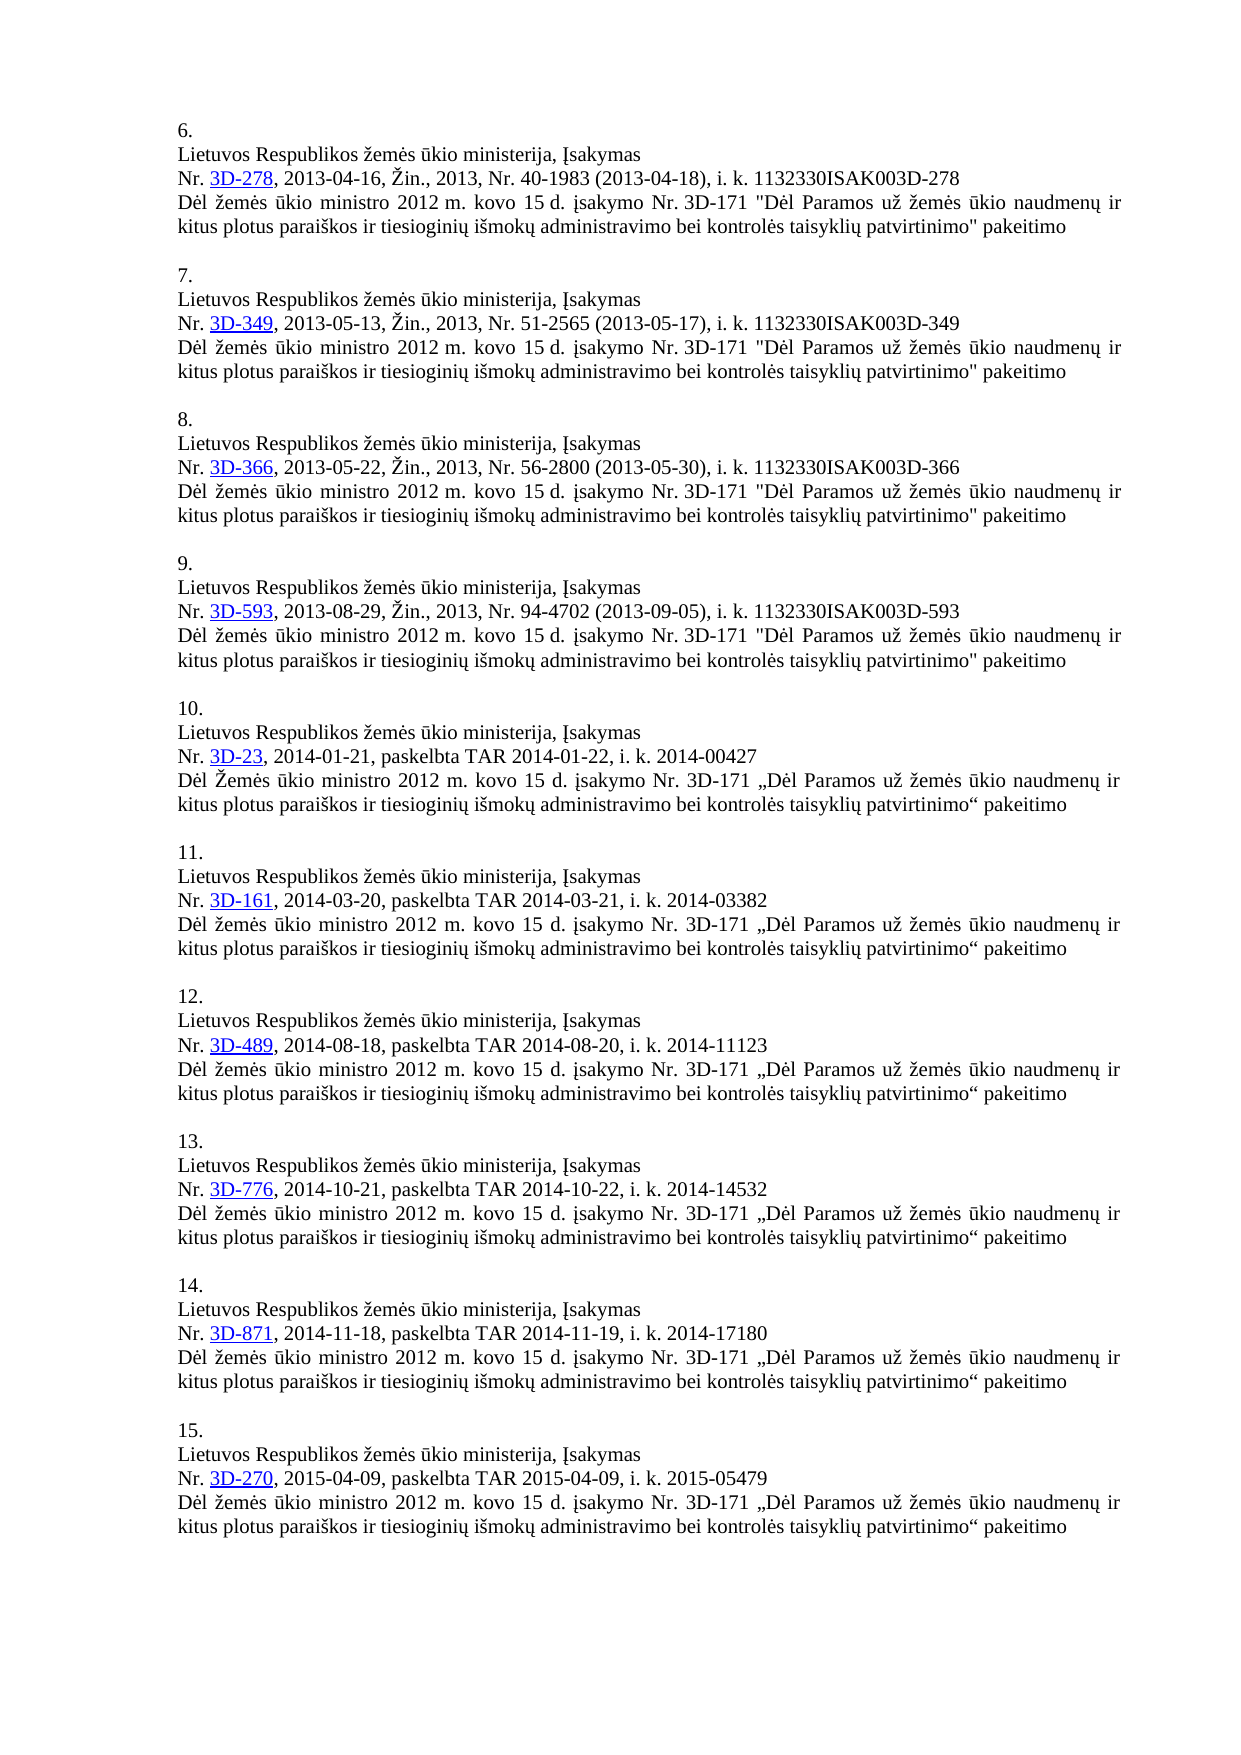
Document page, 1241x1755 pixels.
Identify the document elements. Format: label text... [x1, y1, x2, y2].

text 10. [177, 696, 1122, 720]
text Nr. 3D-776, 2014-10-21, paskelbta TAR 2014-10-22, i. k. 2014-14532 [177, 1177, 1122, 1201]
text 11. [177, 840, 1122, 864]
text Lietuvos Respublikos žemės ūkio ministerija, Įsakymas [177, 1442, 1122, 1466]
text 9. [177, 551, 1122, 575]
text Dėl žemės ūkio ministro 2012 m. kovo 15 d. įsakymo Nr. 3D-171 „Dėl Paramos už žemės ūkio naudmenų ir kitus plotus paraiškos ir tiesioginių išmokų administravimo bei kontrolės taisyklių patvirtinimo“ pakeitimo [177, 1201, 1122, 1249]
text Nr. 3D-489, 2014-08-18, paskelbta TAR 2014-08-20, i. k. 2014-11123 [177, 1032, 1122, 1057]
text Lietuvos Respublikos žemės ūkio ministerija, Įsakymas [177, 1008, 1122, 1032]
text Lietuvos Respublikos žemės ūkio ministerija, Įsakymas [177, 431, 1122, 455]
text Dėl žemės ūkio ministro 2012 m. kovo 15 d. įsakymo Nr. 3D-171 "Dėl Paramos už žemės ūkio naudmenų ir kitus plotus paraiškos ir tiesioginių išmokų administravimo bei kontrolės taisyklių patvirtinimo" pakeitimo [177, 479, 1122, 527]
text Lietuvos Respublikos žemės ūkio ministerija, Įsakymas [177, 1153, 1122, 1177]
text Nr. 3D-349, 2013-05-13, Žin., 2013, Nr. 51-2565 (2013-05-17), i. k. 1132330ISAK003D-349 [177, 311, 1122, 335]
text Lietuvos Respublikos žemės ūkio ministerija, Įsakymas [177, 864, 1122, 888]
text Nr. 3D-871, 2014-11-18, paskelbta TAR 2014-11-19, i. k. 2014-17180 [177, 1321, 1122, 1345]
text Lietuvos Respublikos žemės ūkio ministerija, Įsakymas [177, 720, 1122, 744]
text Nr. 3D-593, 2013-08-29, Žin., 2013, Nr. 94-4702 (2013-09-05), i. k. 1132330ISAK003D-593 [177, 599, 1122, 623]
text Nr. 3D-270, 2015-04-09, paskelbta TAR 2015-04-09, i. k. 2015-05479 [177, 1466, 1122, 1490]
text Dėl Žemės ūkio ministro 2012 m. kovo 15 d. įsakymo Nr. 3D-171 „Dėl Paramos už žemės ūkio naudmenų ir kitus plotus paraiškos ir tiesioginių išmokų administravimo bei kontrolės taisyklių patvirtinimo“ pakeitimo [177, 768, 1122, 816]
text Dėl žemės ūkio ministro 2012 m. kovo 15 d. įsakymo Nr. 3D-171 "Dėl Paramos už žemės ūkio naudmenų ir kitus plotus paraiškos ir tiesioginių išmokų administravimo bei kontrolės taisyklių patvirtinimo" pakeitimo [177, 623, 1122, 672]
text Lietuvos Respublikos žemės ūkio ministerija, Įsakymas [177, 287, 1122, 311]
text Dėl žemės ūkio ministro 2012 m. kovo 15 d. įsakymo Nr. 3D-171 „Dėl Paramos už žemės ūkio naudmenų ir kitus plotus paraiškos ir tiesioginių išmokų administravimo bei kontrolės taisyklių patvirtinimo“ pakeitimo [177, 1490, 1122, 1538]
text Dėl žemės ūkio ministro 2012 m. kovo 15 d. įsakymo Nr. 3D-171 "Dėl Paramos už žemės ūkio naudmenų ir kitus plotus paraiškos ir tiesioginių išmokų administravimo bei kontrolės taisyklių patvirtinimo" pakeitimo [177, 190, 1122, 238]
text 14. [177, 1273, 1122, 1297]
text 7. [177, 262, 1122, 287]
text Dėl žemės ūkio ministro 2012 m. kovo 15 d. įsakymo Nr. 3D-171 „Dėl Paramos už žemės ūkio naudmenų ir kitus plotus paraiškos ir tiesioginių išmokų administravimo bei kontrolės taisyklių patvirtinimo“ pakeitimo [177, 912, 1122, 960]
text Nr. 3D-23, 2014-01-21, paskelbta TAR 2014-01-22, i. k. 2014-00427 [177, 744, 1122, 768]
text 6. [177, 118, 1122, 142]
text 15. [177, 1417, 1122, 1442]
text Nr. 3D-366, 2013-05-22, Žin., 2013, Nr. 56-2800 (2013-05-30), i. k. 1132330ISAK003D-366 [177, 455, 1122, 479]
text 13. [177, 1129, 1122, 1153]
text Dėl žemės ūkio ministro 2012 m. kovo 15 d. įsakymo Nr. 3D-171 „Dėl Paramos už žemės ūkio naudmenų ir kitus plotus paraiškos ir tiesioginių išmokų administravimo bei kontrolės taisyklių patvirtinimo“ pakeitimo [177, 1057, 1122, 1105]
text Dėl žemės ūkio ministro 2012 m. kovo 15 d. įsakymo Nr. 3D-171 „Dėl Paramos už žemės ūkio naudmenų ir kitus plotus paraiškos ir tiesioginių išmokų administravimo bei kontrolės taisyklių patvirtinimo“ pakeitimo [177, 1345, 1122, 1393]
text 8. [177, 407, 1122, 431]
text Dėl žemės ūkio ministro 2012 m. kovo 15 d. įsakymo Nr. 3D-171 "Dėl Paramos už žemės ūkio naudmenų ir kitus plotus paraiškos ir tiesioginių išmokų administravimo bei kontrolės taisyklių patvirtinimo" pakeitimo [177, 335, 1122, 383]
text Lietuvos Respublikos žemės ūkio ministerija, Įsakymas [177, 142, 1122, 166]
text 12. [177, 984, 1122, 1008]
text Nr. 3D-278, 2013-04-16, Žin., 2013, Nr. 40-1983 (2013-04-18), i. k. 1132330ISAK003D-278 [177, 166, 1122, 190]
text Lietuvos Respublikos žemės ūkio ministerija, Įsakymas [177, 1297, 1122, 1321]
text Lietuvos Respublikos žemės ūkio ministerija, Įsakymas [177, 575, 1122, 599]
text Nr. 3D-161, 2014-03-20, paskelbta TAR 2014-03-21, i. k. 2014-03382 [177, 888, 1122, 912]
